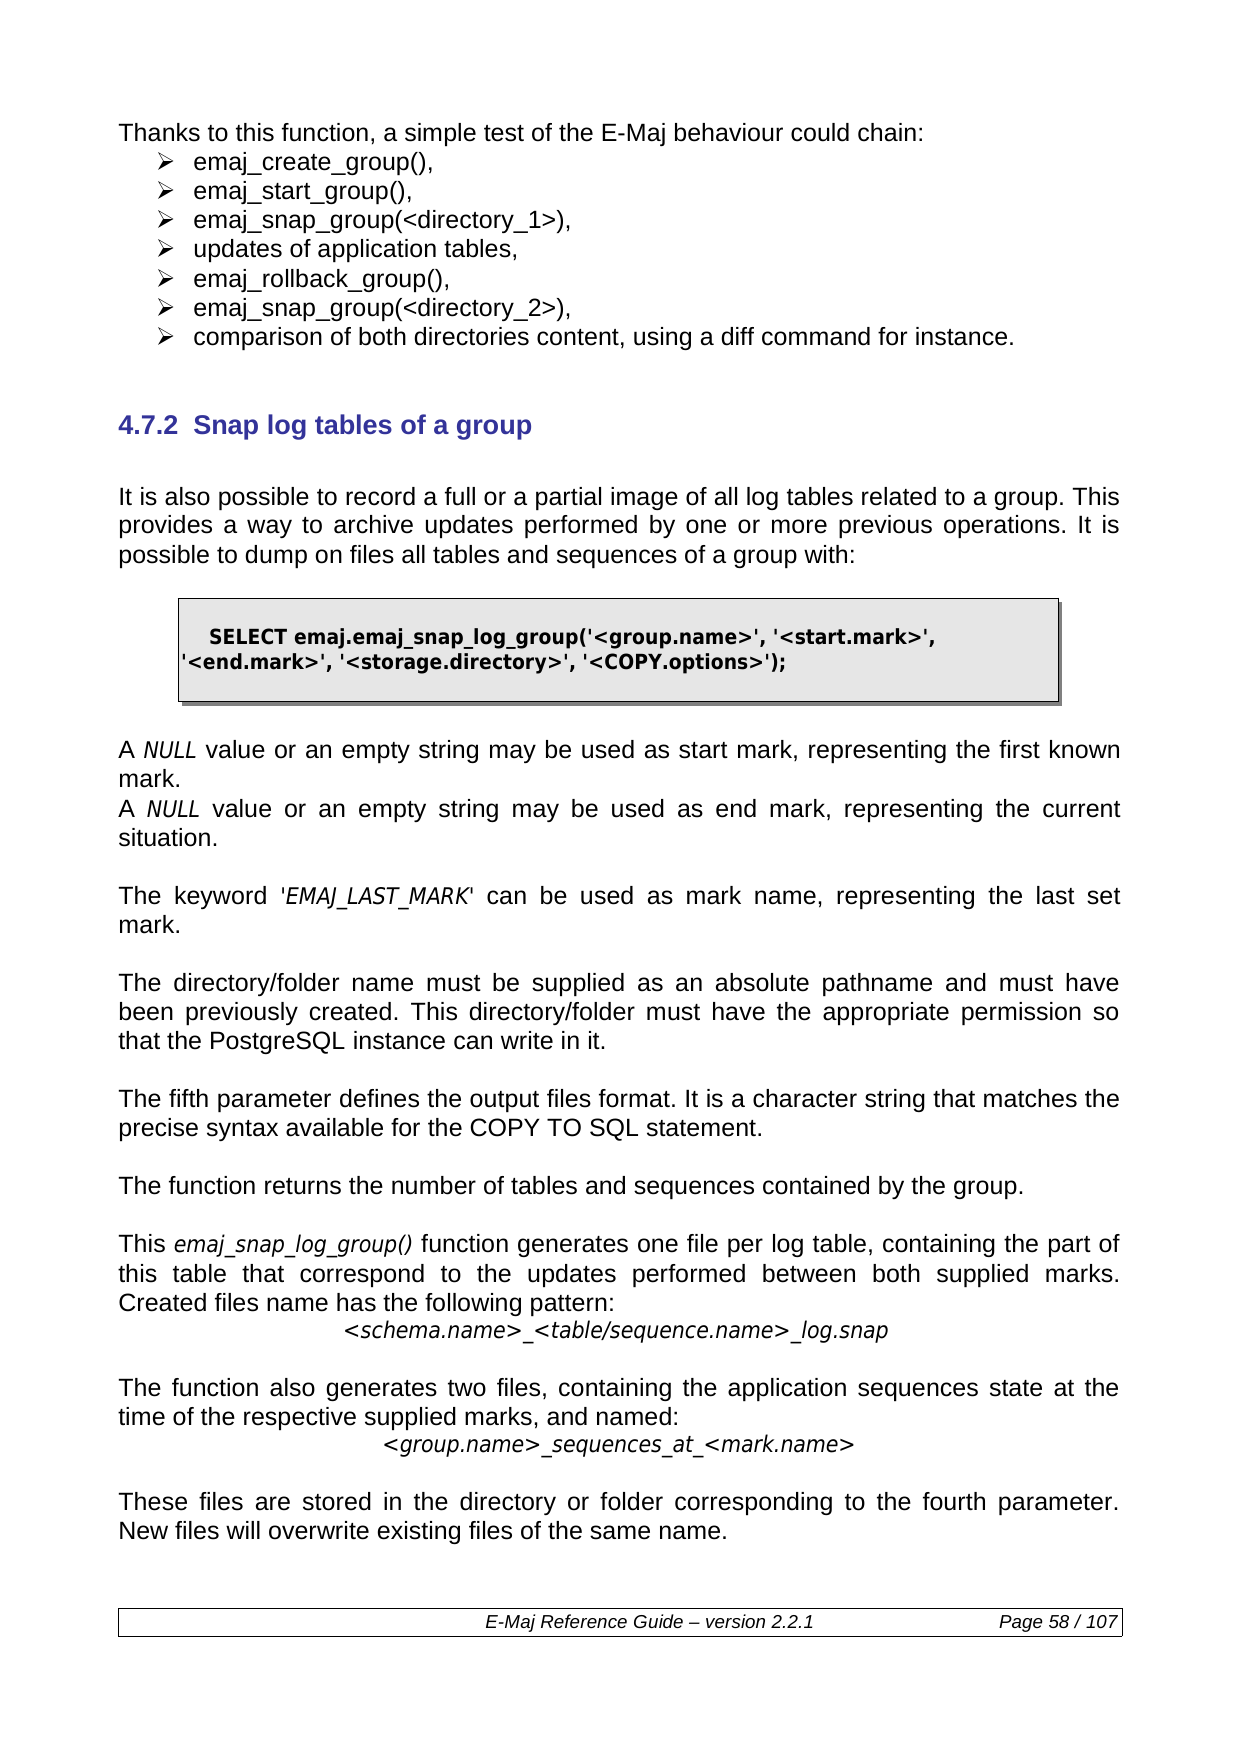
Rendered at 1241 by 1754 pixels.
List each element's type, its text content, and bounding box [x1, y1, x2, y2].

list emaj_create_group(), [156, 147, 1122, 176]
subtitle Snap log tables of a group [118, 409, 1122, 440]
text The function returns the number of tables and sequences contained by the group. [118, 1171, 1122, 1200]
text Thanks to this function, a simple test of the E-Maj behaviour could chain: [118, 118, 1122, 147]
text These files are stored in the directory or folder corresponding to the fourth parameter. New files will overwrite existing files of the same name. [118, 1487, 1122, 1545]
text A NULL value or an empty string may be used as end mark, representing the current situation. [118, 793, 1122, 852]
list emaj_snap_group(<directory_2>), [156, 292, 1122, 322]
text It is also possible to record a full or a partial image of all log tables related to a group. This provides a way to archive updates performed by one or more previous operations. It is possible to dump on files all tables and sequences of a group with: [118, 481, 1122, 568]
list comparison of both directories content, using a diff command for instance. [156, 322, 1122, 351]
text The directory/folder name must be supplied as an absolute pathname and must have been previously created. This directory/folder must have the appropriate permission so that the PostgreSQL instance can write in it. [118, 968, 1122, 1055]
list updates of application tables, [156, 234, 1122, 263]
text The fifth parameter defines the output files format. It is a character string that matches the precise syntax available for the COPY TO SQL statement. [118, 1084, 1122, 1142]
text <group.name>_sequences_at_<mark.name> [118, 1431, 1122, 1458]
text The function also generates two files, containing the application sequences state at the time of the respective supplied marks, and named: [118, 1373, 1122, 1431]
list emaj_snap_group(<directory_1>), [156, 205, 1122, 234]
text This emaj_snap_log_group() function generates one file per log table, containing the part of this table that correspond to the updates performed between both supplied marks. Created files name has the following pattern: [118, 1229, 1122, 1317]
text SELECT emaj.emaj_snap_log_group('<group.name>', '<start.mark>', '<end.mark>', '<storage.directory>', '<COPY.options>'); [179, 622, 1058, 671]
list emaj_start_group(), [156, 176, 1122, 205]
text The keyword 'EMAJ_LAST_MARK' can be used as mark name, representing the last set mark. [118, 881, 1122, 939]
list emaj_rollback_group(), [156, 263, 1122, 292]
text <schema.name>_<table/sequence.name>_log.snap [118, 1317, 1122, 1343]
text A NULL value or an empty string may be used as start mark, representing the first known mark. [118, 735, 1122, 793]
